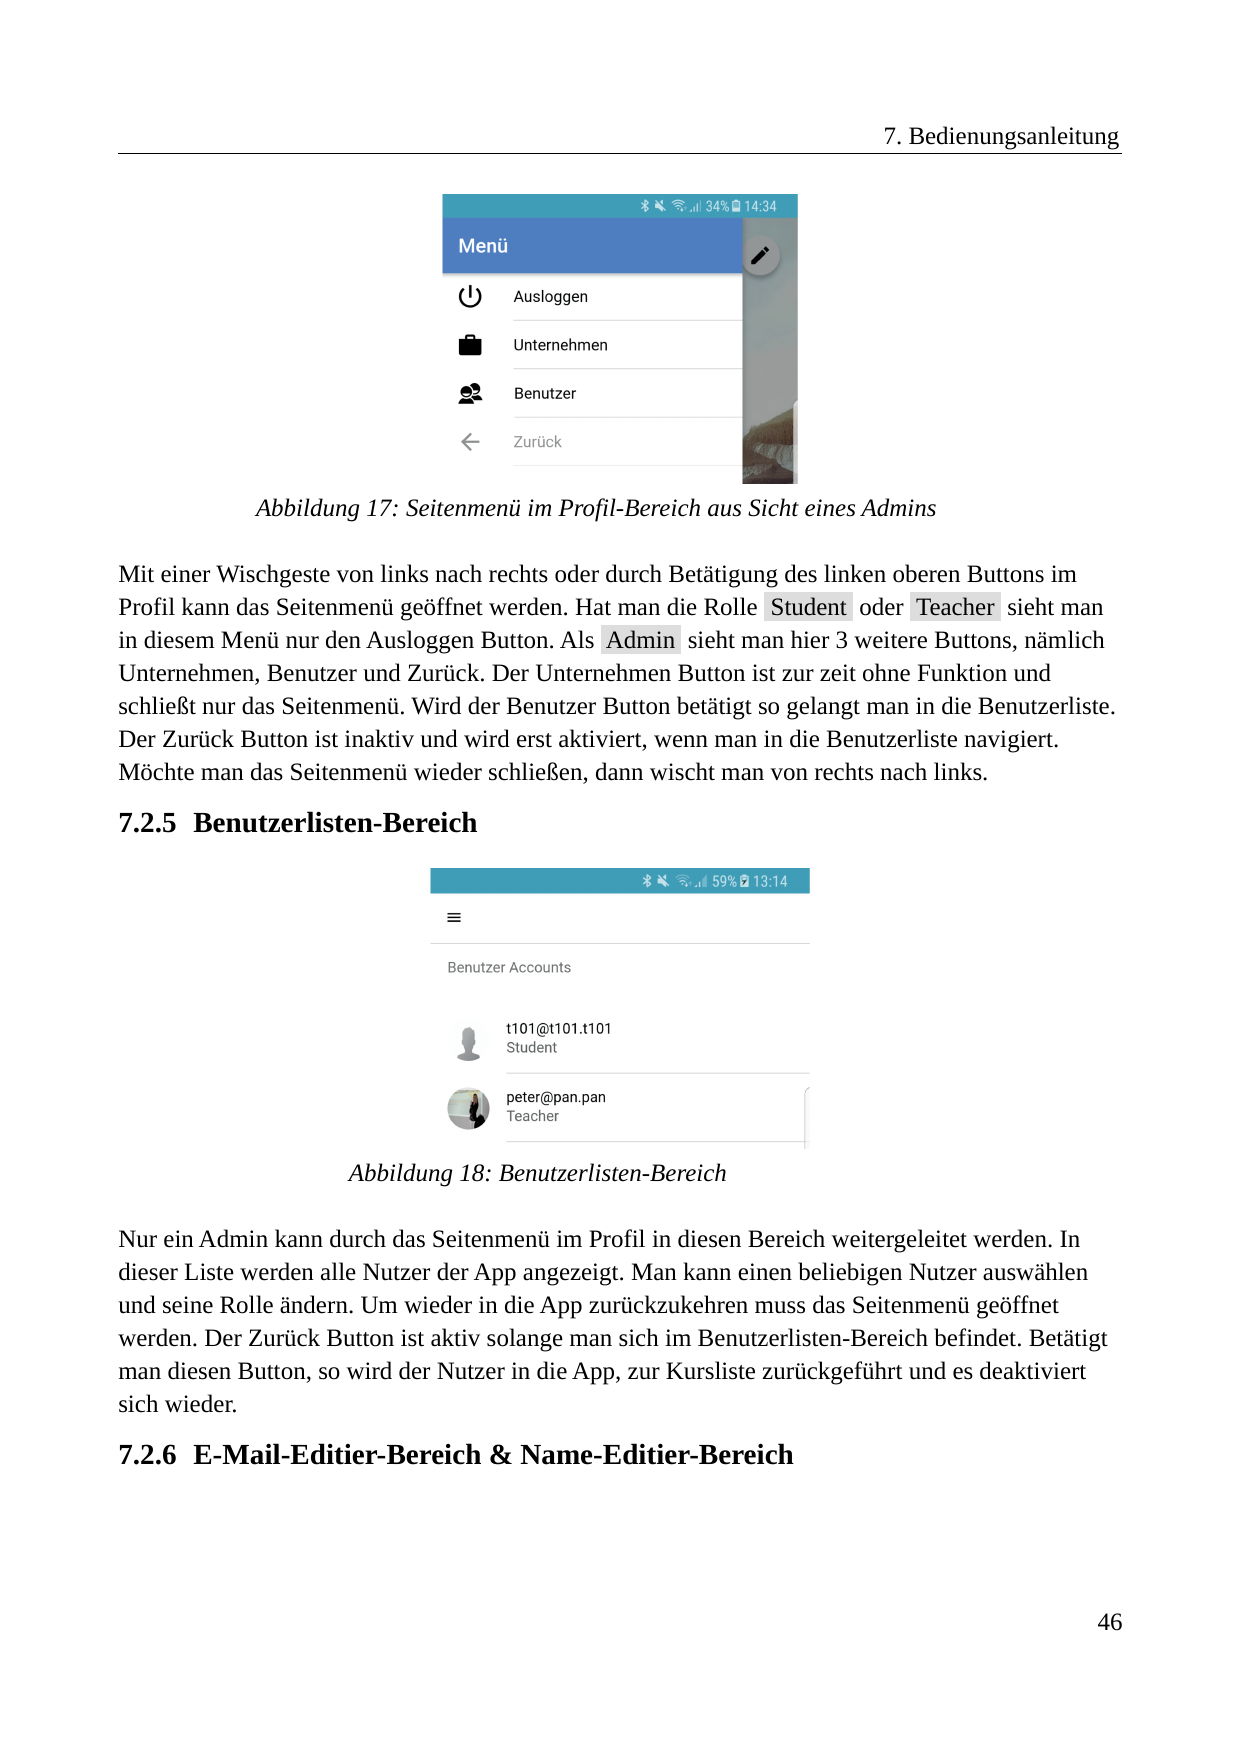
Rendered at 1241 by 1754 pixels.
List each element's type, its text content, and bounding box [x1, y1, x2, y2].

picture [348, 868, 892, 1149]
text Mit einer Wischgeste von links nach rechts oder durch Betätigung des linken oberen Buttons im Profil kann das Seitenmenü geöffnet werden. Hat man die Rolle Student oder Teacher sieht man in diesem Menü nur den Ausloggen Button. Als Admin sieht man hier 3 weitere Buttons, nämlich Unternehmen, Benutzer und Zurück. Der Unternehmen Button ist zur zeit ohne Funktion und schließt nur das Seitenmenü. Wird der Benutzer Button betätigt so gelangt man in die Benutzerliste. Der Zurück Button ist inaktiv und wird erst aktiviert, wenn man in die Benutzerliste navigiert. Möchte man das Seitenmenü wieder schließen, dann wischt man von rechts nach links. [118, 559, 1122, 786]
text Abbildung 17: Seitenmenü im Profil-Bereich aus Sicht eines Admins [256, 484, 984, 522]
picture [255, 194, 985, 484]
text Nur ein Admin kann durch das Seitenmenü im Profil in diesen Bereich weitergeleitet werden. In dieser Liste werden alle Nutzer der App angezeigt. Man kann einen beliebigen Nutzer auswählen und seine Rolle ändern. Um wieder in die App zurückzukehren muss das Seitenmenü geöffnet werden. Der Zurück Button ist aktiv solange man sich im Benutzerlisten-Bereich befindet. Betätigt man diesen Button, so wird der Nutzer in die App, zur Kursliste zurückgeführt und es deaktiviert sich wieder. [118, 1224, 1122, 1418]
text Abbildung 18: Benutzerlisten-Bereich [349, 1149, 892, 1187]
subtitle E-Mail-Editier-Bereich & Name-Editier-Bereich [118, 1437, 1122, 1471]
subtitle Benutzerlisten-Bereich [118, 805, 1122, 838]
